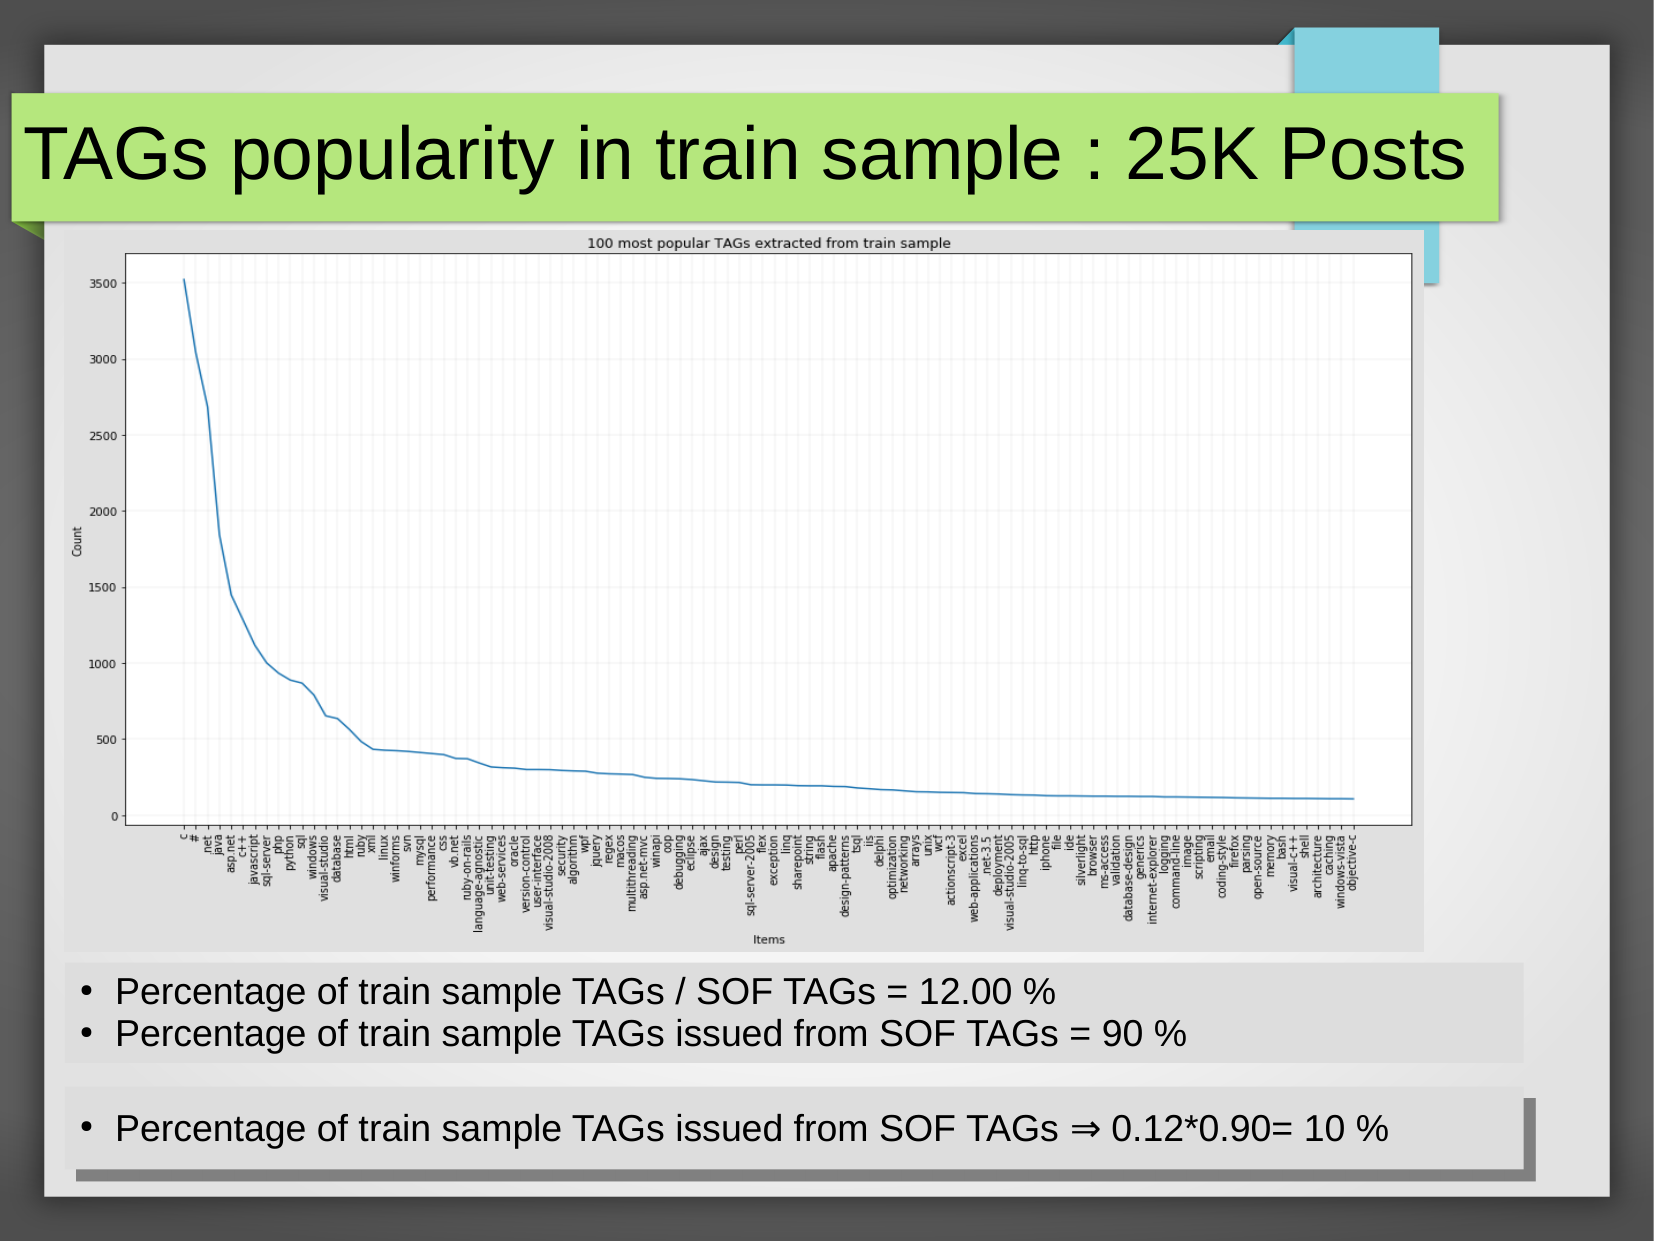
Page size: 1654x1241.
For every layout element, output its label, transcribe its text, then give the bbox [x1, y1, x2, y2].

text_box Percentage of train sample TAGs / SOF TAGs = 12.00 % Percentage of train sample TAGs issued from SOF TAGs = 90 % [64, 962, 1524, 1063]
title TAGs popularity in train sample : 25K Posts [23, 69, 1512, 238]
picture [0, 0, 1654, 1241]
text_box Percentage of train sample TAGs issued from SOF TAGs ⇒ 0.12*0.90= 10 % [64, 1086, 1524, 1170]
